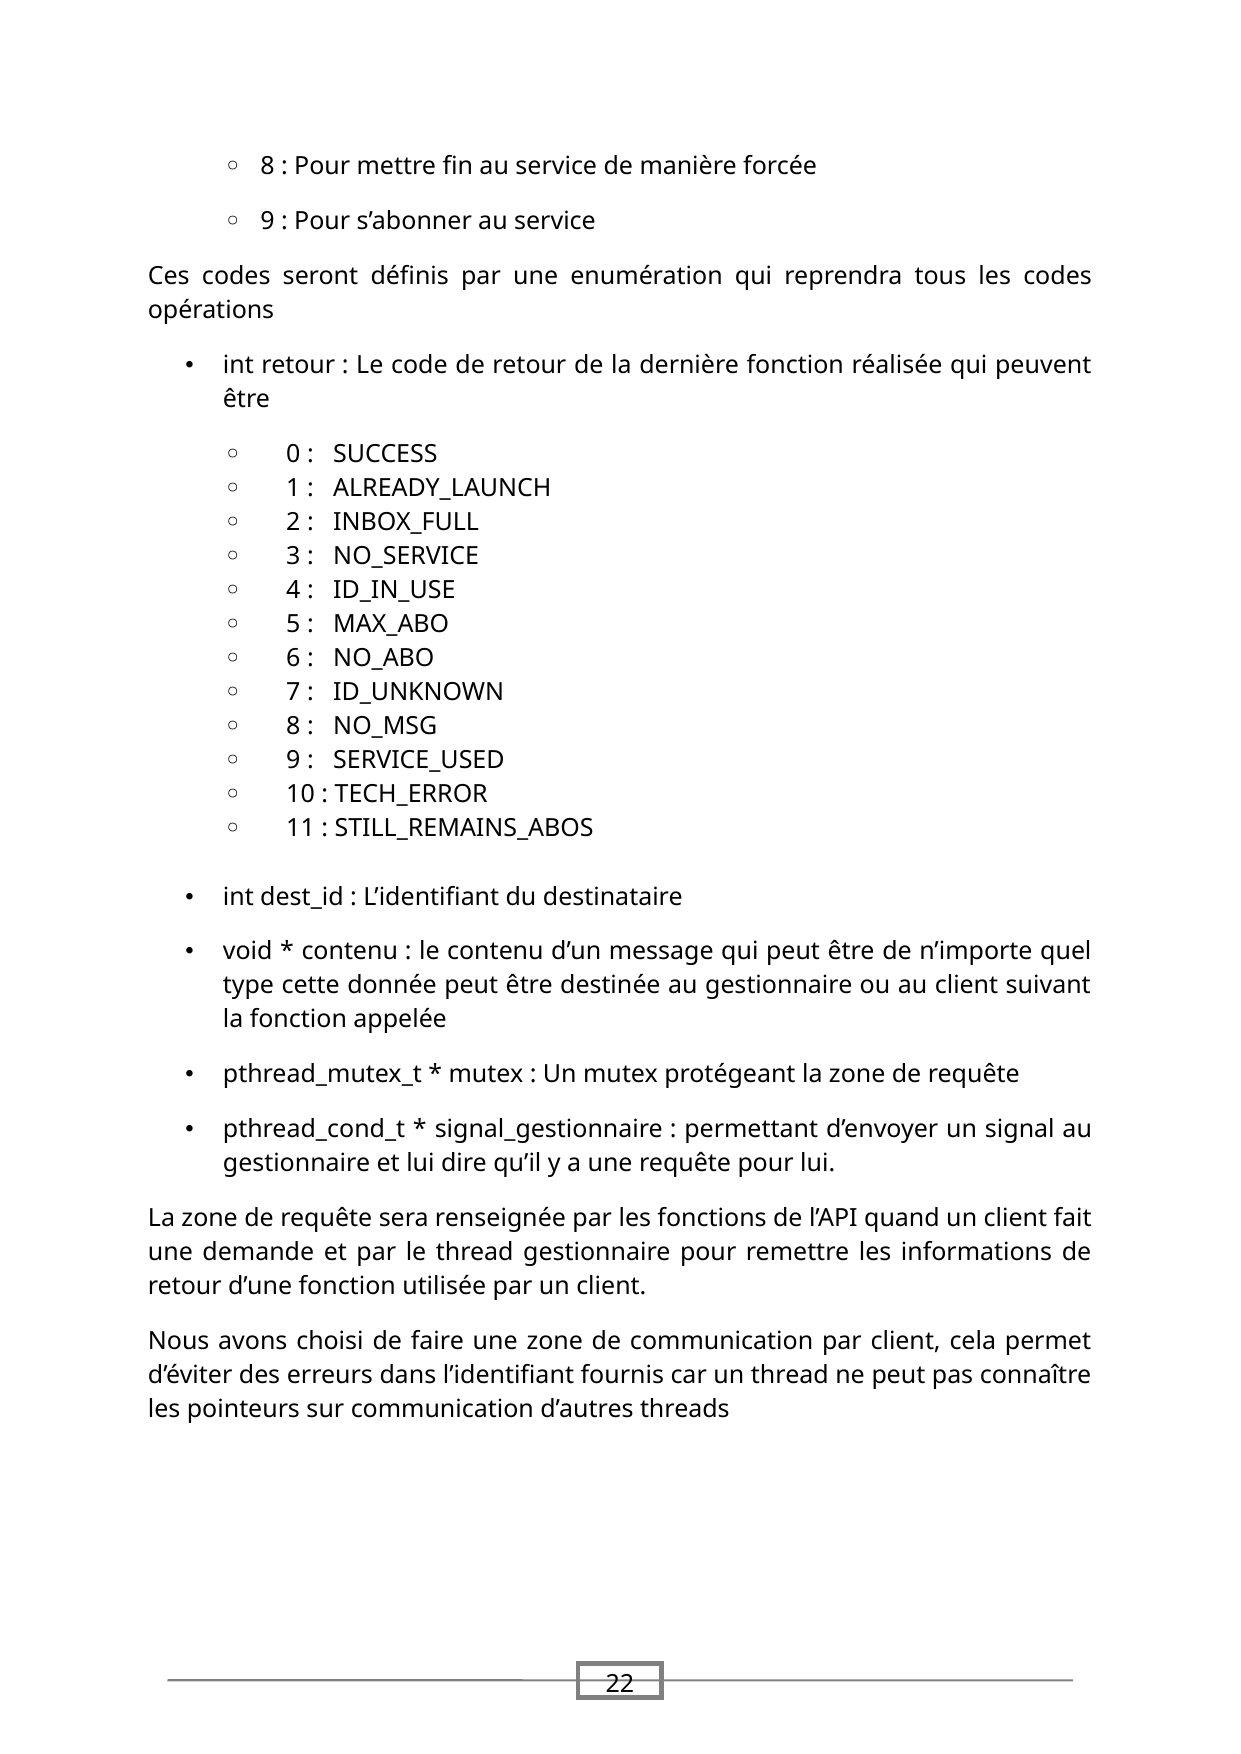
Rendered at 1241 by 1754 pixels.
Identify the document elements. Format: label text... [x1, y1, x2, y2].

list 9 : SERVICE_USED [223, 742, 1093, 776]
list 3 : NO_SERVICE [223, 537, 1093, 572]
list 10 : TECH_ERROR [223, 776, 1093, 810]
list 6 : NO_ABO [223, 640, 1093, 674]
text La zone de requête sera renseignée par les fonctions de l’API quand un client fait une demande et par le thread gestionnaire pour remettre les informations de retour d’une fonction utilisée par un client. [148, 1200, 1093, 1302]
list pthread_mutex_t * mutex : Un mutex protégeant la zone de requête [185, 1056, 1093, 1090]
list 1 : ALREADY_LAUNCH [223, 469, 1093, 503]
list 11 : STILL_REMAINS_ABOS [223, 810, 1093, 844]
list void * contenu : le contenu d’un message qui peut être de n’importe quel type cette donnée peut être destinée au gestionnaire ou au client suivant la fonction appelée [185, 933, 1093, 1035]
list 2 : INBOX_FULL [223, 503, 1093, 537]
list 0 : SUCCESS [223, 435, 1093, 469]
list 8 : NO_MSG [223, 708, 1093, 742]
list 5 : MAX_ABO [223, 606, 1093, 640]
list int dest_id : L’identifiant du destinataire [185, 878, 1093, 912]
list 9 : Pour s’abonner au service [223, 202, 1093, 237]
list 4 : ID_IN_USE [223, 572, 1093, 606]
list 7 : ID_UNKNOWN [223, 674, 1093, 708]
text Nous avons choisi de faire une zone de communication par client, cela permet d’éviter des erreurs dans l’identifiant fournis car un thread ne peut pas connaître les pointeurs sur communication d’autres threads [148, 1323, 1093, 1425]
list 8 : Pour mettre fin au service de manière forcée [223, 148, 1093, 182]
list int retour : Le code de retour de la dernière fonction réalisée qui peuvent être [185, 346, 1093, 414]
list pthread_cond_t * signal_gestionnaire : permettant d’envoyer un signal au gestionnaire et lui dire qu’il y a une requête pour lui. [185, 1111, 1093, 1179]
text Ces codes seront définis par une enumération qui reprendra tous les codes opérations [148, 257, 1093, 326]
